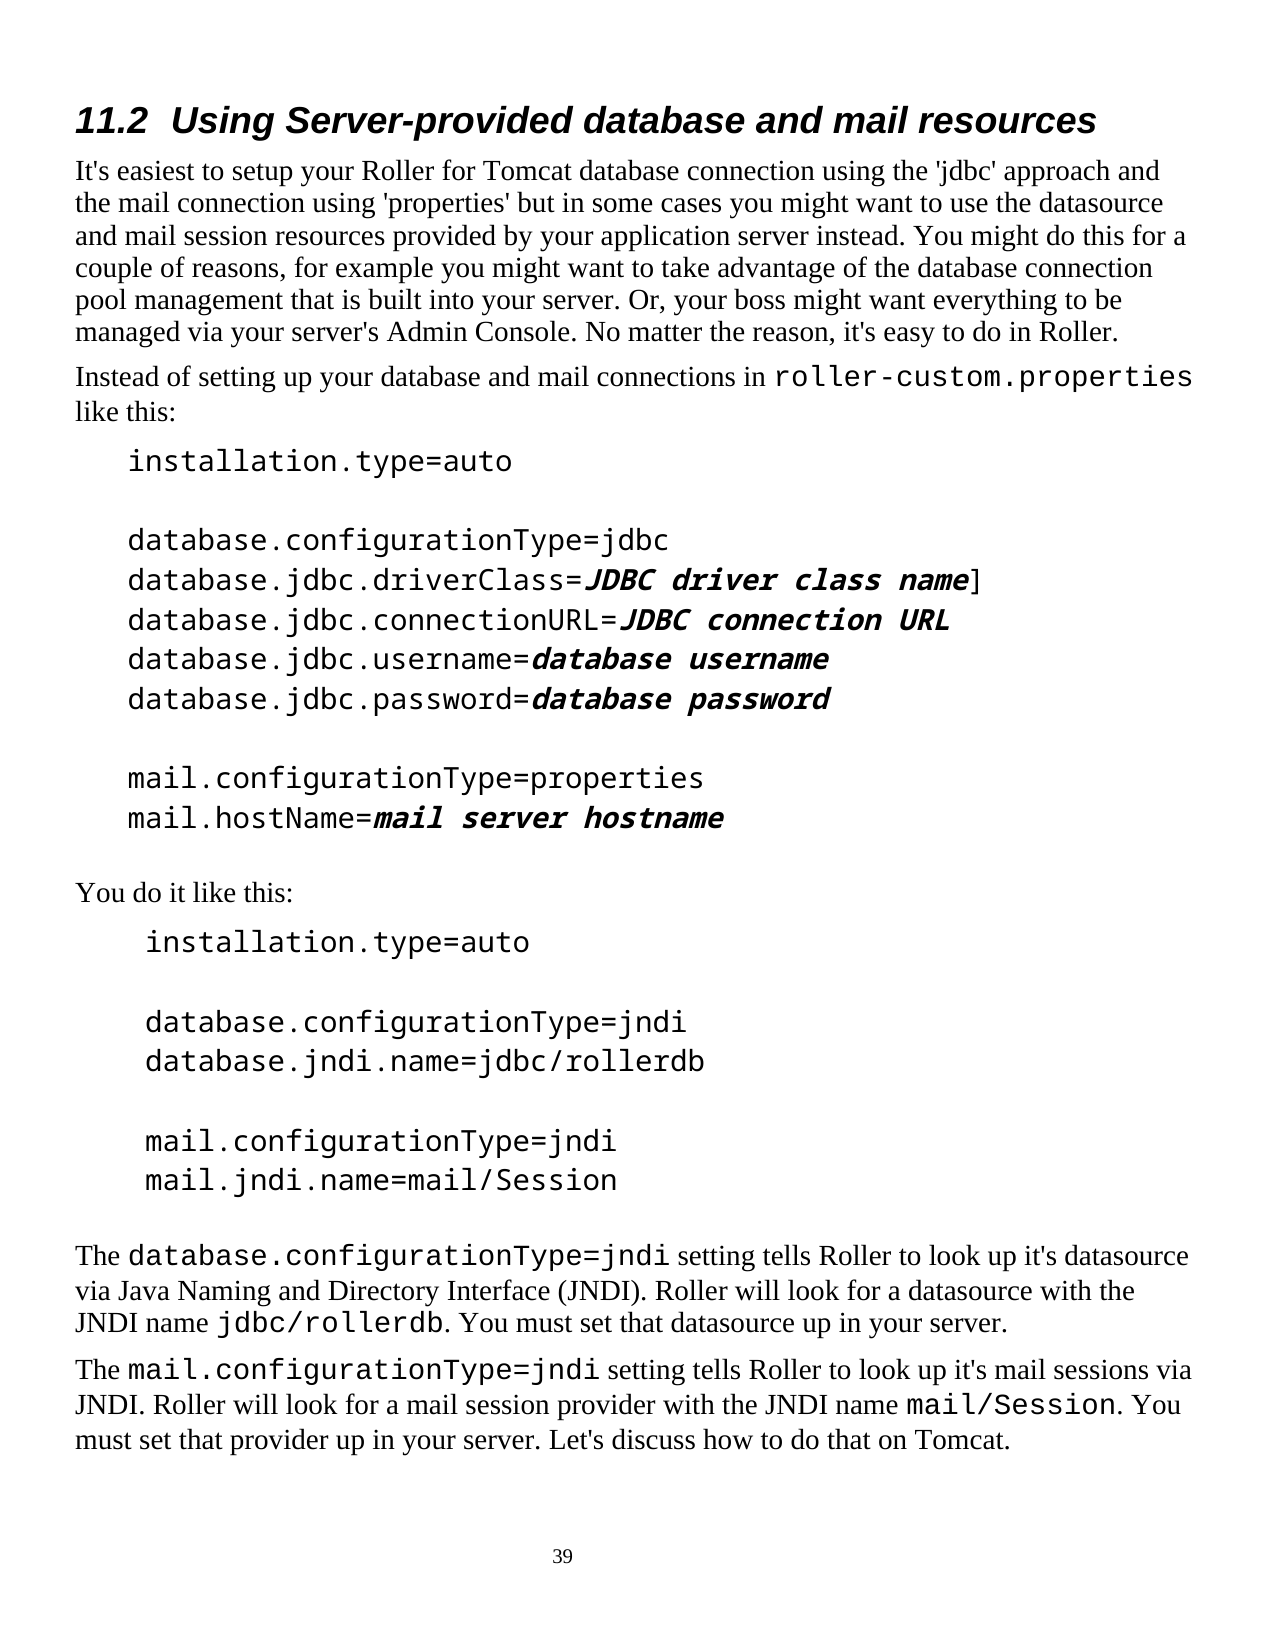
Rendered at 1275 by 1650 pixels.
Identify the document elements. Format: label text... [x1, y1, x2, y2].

text installation.type=auto [75, 922, 1200, 961]
text You do it like this: [75, 877, 1200, 909]
text database.jdbc.driverClass=JDBC driver class name] [75, 559, 1200, 599]
text mail.hostName=mail server hostname [75, 797, 1200, 837]
text It's easiest to setup your Roller for Tomcat database connection using the 'jdbc' approach and the mail connection using 'properties' but in some cases you might want to use the datasource and mail session resources provided by your application server instead. You might do this for a couple of reasons, for example you might want to take advantage of the database connection pool management that is built into your server. Or, your boss might want everything to be managed via your server's Admin Console. No matter the reason, it's easy to do in Roller. [75, 154, 1200, 348]
text database.configurationType=jdbc [75, 519, 1200, 559]
subtitle Using Server-provided database and mail resources [75, 100, 1200, 142]
text database.jndi.name=jdbc/rollerdb [75, 1041, 1200, 1080]
text database.jdbc.password=database password [75, 678, 1200, 718]
text Instead of setting up your database and mail connections in roller-custom.properties like this: [75, 361, 1200, 428]
text database.configurationType=jndi [75, 1001, 1200, 1041]
text mail.jndi.name=mail/Session [75, 1160, 1200, 1199]
text database.jdbc.connectionURL=JDBC connection URL [75, 599, 1200, 639]
text mail.configurationType=properties [75, 758, 1200, 797]
text installation.type=auto [75, 440, 1200, 480]
text database.jdbc.username=database username [75, 639, 1200, 678]
text The mail.configurationType=jndi setting tells Roller to look up it's mail sessions via JNDI. Roller will look for a mail session provider with the JNDI name mail/Session. You must set that provider up in your server. Let's discuss how to do that on Tomcat. [75, 1353, 1200, 1455]
text The database.configurationType=jndi setting tells Roller to look up it's datasource via Java Naming and Directory Interface (JNDI). Roller will look for a datasource with the JNDI name jdbc/rollerdb. You must set that datasource up in your server. [75, 1239, 1200, 1341]
text mail.configurationType=jndi [75, 1120, 1200, 1160]
